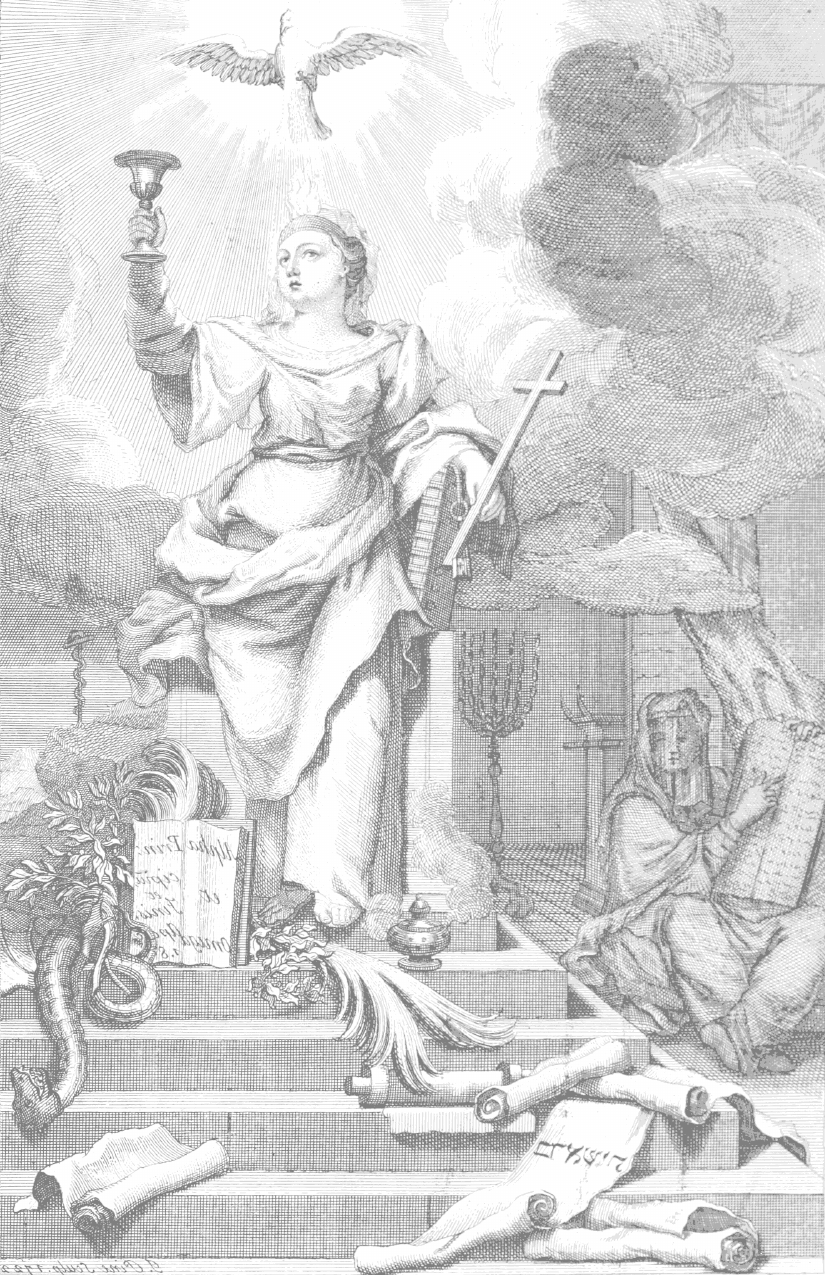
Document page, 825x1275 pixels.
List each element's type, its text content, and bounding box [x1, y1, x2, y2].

text 3. What Scripture is it that proves that we have any one of the Ten Commandments given out upon a new account? [0, 0, 825, 1275]
